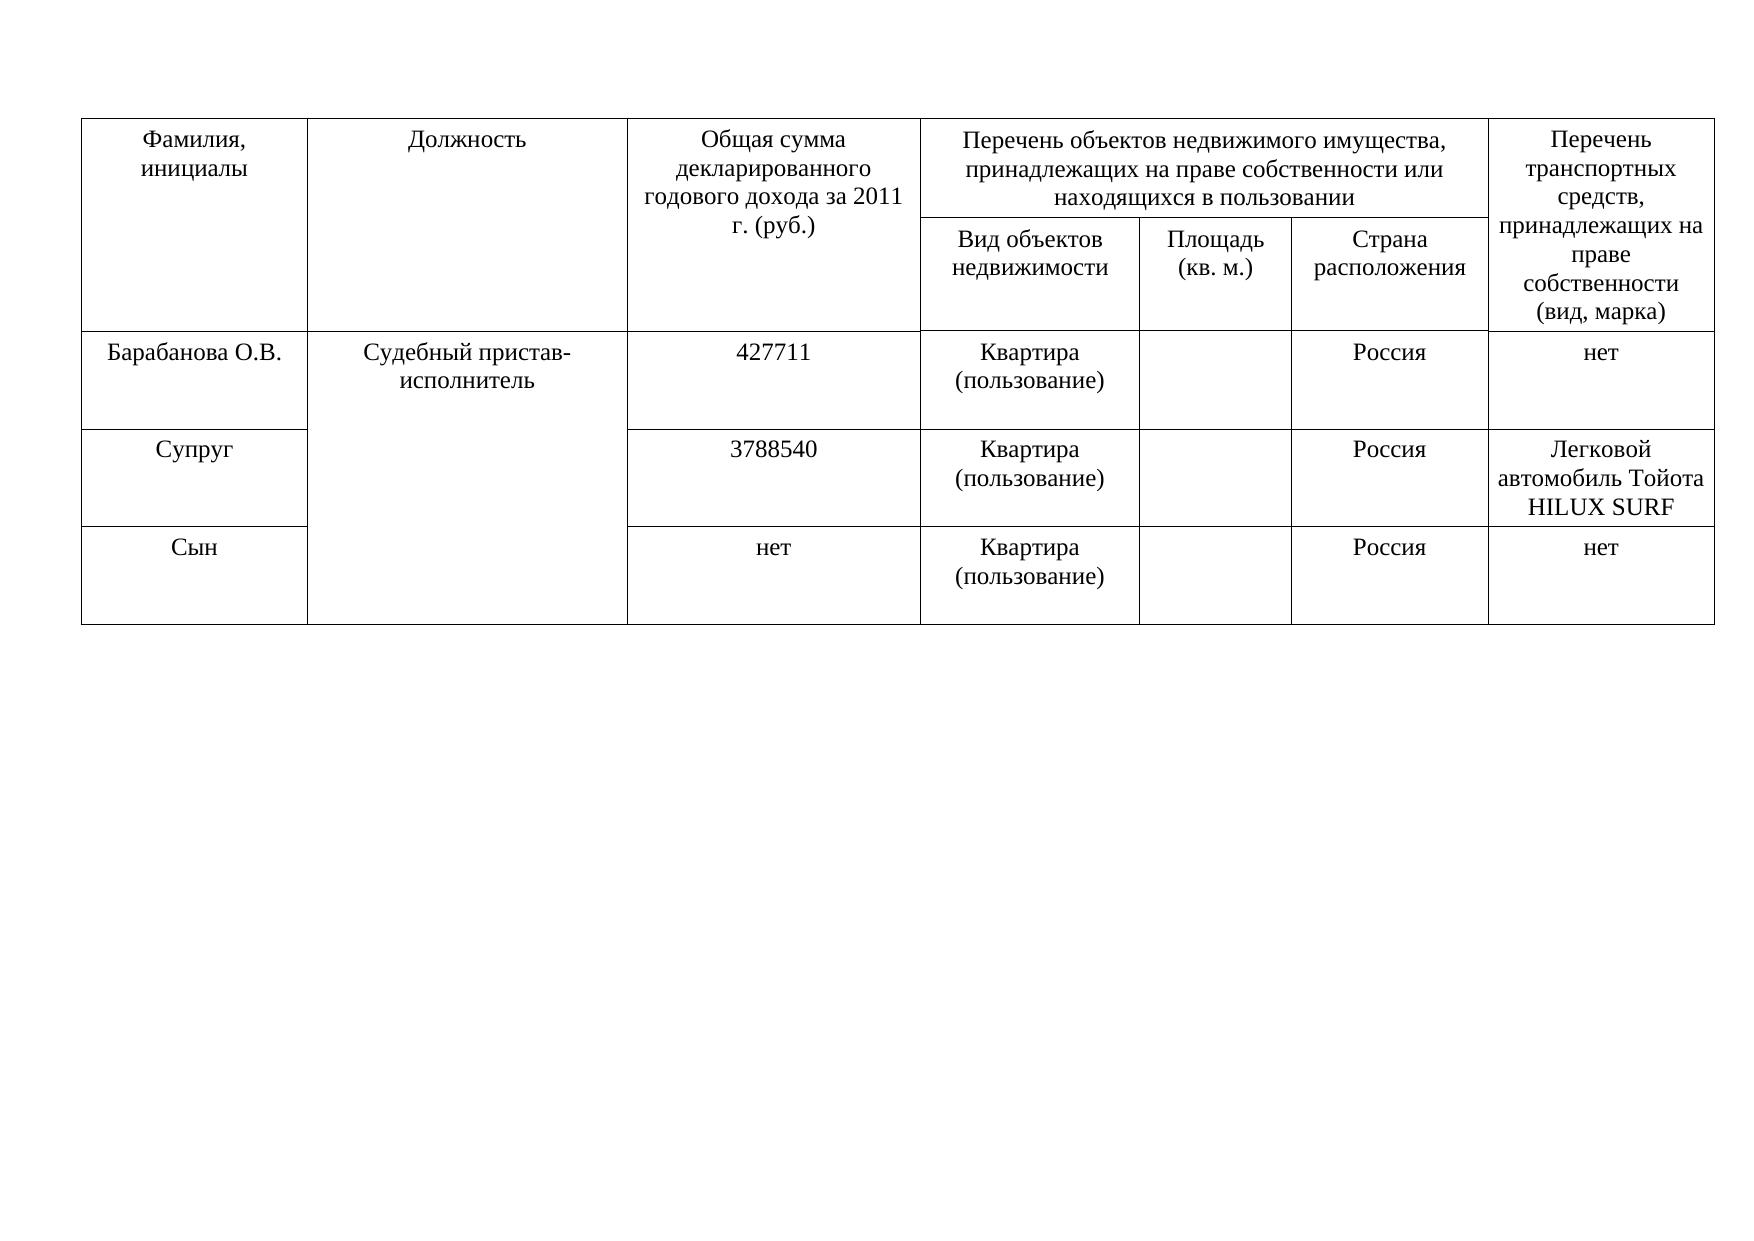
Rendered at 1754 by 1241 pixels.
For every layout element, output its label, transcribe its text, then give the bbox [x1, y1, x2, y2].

table_cell Россия [1292, 527, 1488, 624]
table_cell Квартира (пользование) [921, 430, 1139, 526]
table_cell Квартира (пользование) [921, 527, 1139, 624]
table_cell Площадь (кв. м.) [1140, 218, 1291, 330]
table_cell Сын [82, 527, 307, 624]
table_cell 3788540 [628, 430, 920, 526]
table_cell 427711 [628, 332, 920, 429]
table_cell нет [1489, 527, 1714, 624]
table_header Должность [308, 119, 627, 331]
table_cell [1140, 527, 1291, 624]
table_cell нет [1489, 332, 1714, 429]
table_cell Вид объектов недвижимости [921, 218, 1139, 330]
table_header Фамилия, инициалы [82, 119, 307, 331]
table_header Перечень объектов недвижимого имущества, принадлежащих на праве собственности или находящихся в пользовании [921, 119, 1488, 217]
table_cell Россия [1292, 331, 1488, 429]
table_cell Квартира (пользование) [921, 331, 1139, 429]
table_cell нет [628, 527, 920, 624]
table_header Перечень транспортных средств, принадлежащих на праве собственности (вид, марка) [1489, 119, 1714, 331]
table_cell Страна расположения [1292, 218, 1488, 330]
table_cell Супруг [82, 430, 307, 526]
table_header Общая сумма декларированного годового дохода за 2011 г. (руб.) [628, 119, 920, 331]
table_cell Легковой автомобиль Тойота HILUX SURF [1489, 430, 1714, 526]
table_cell [1140, 430, 1291, 526]
table_cell Россия [1292, 430, 1488, 526]
table_cell Барабанова О.В. [82, 332, 307, 429]
table_cell [1140, 331, 1291, 429]
table_cell Судебный пристав-исполнитель [308, 332, 627, 624]
